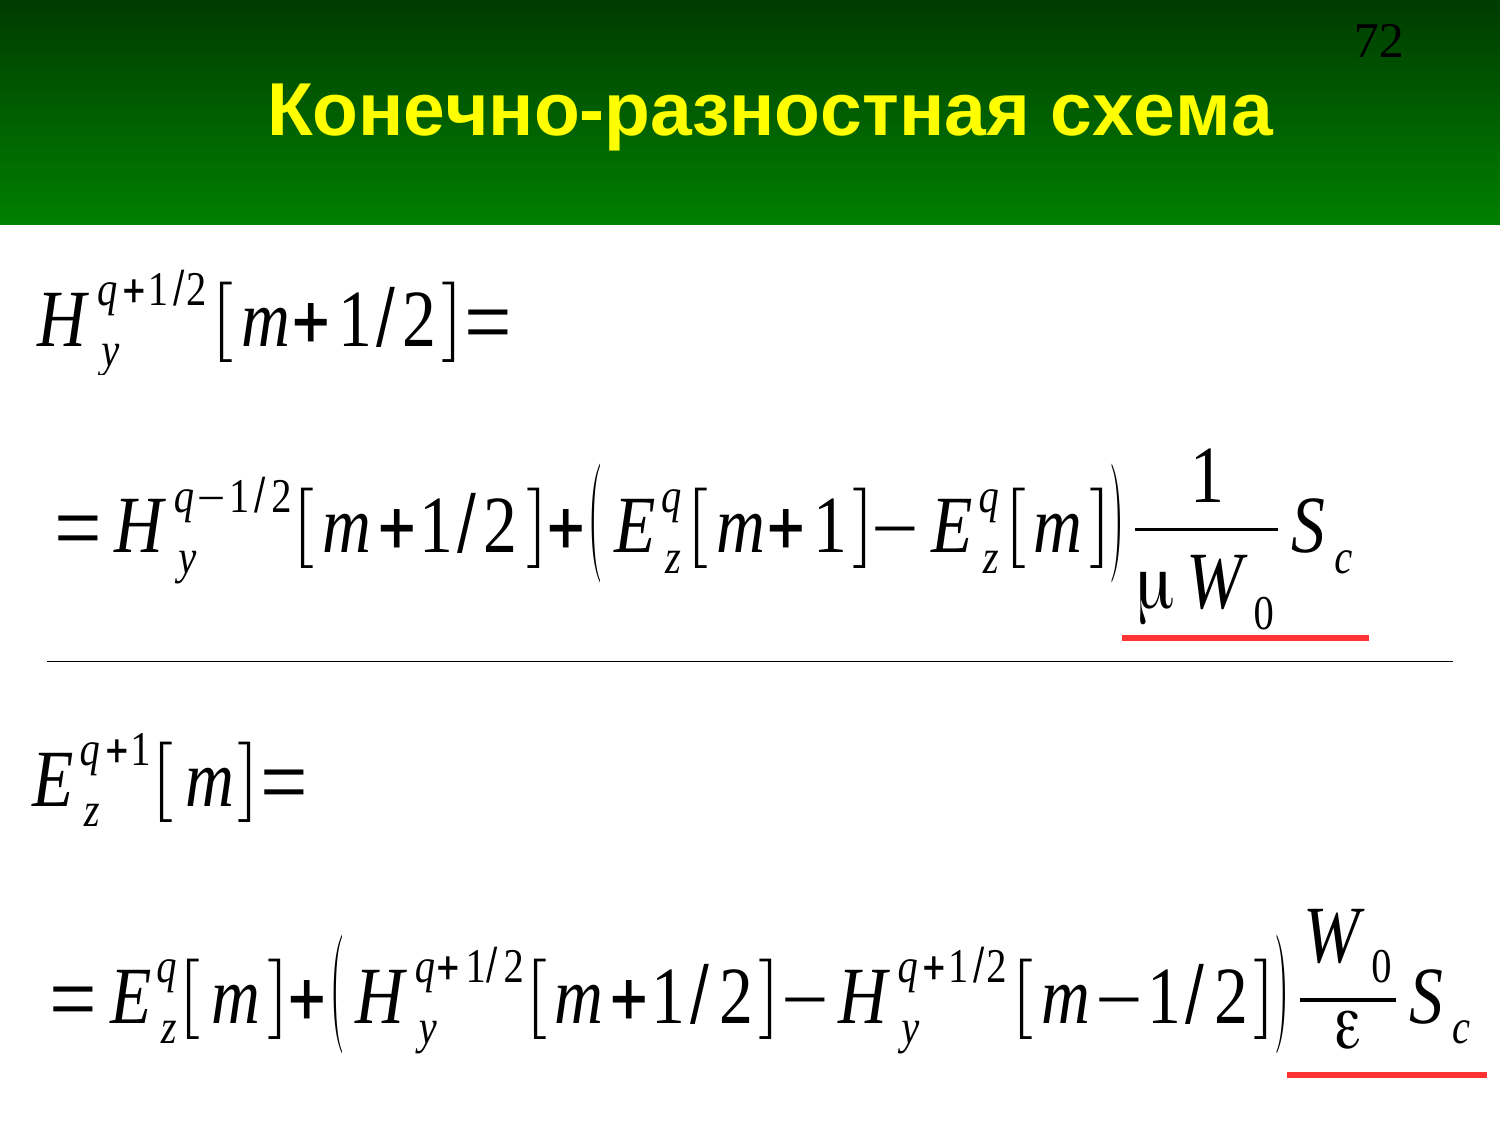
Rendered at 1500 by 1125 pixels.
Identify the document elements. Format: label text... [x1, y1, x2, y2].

chart [29, 891, 1488, 1061]
title Конечно-разностная схема [100, 7, 1441, 204]
chart [16, 259, 534, 375]
chart [11, 719, 329, 835]
chart [34, 431, 1369, 638]
